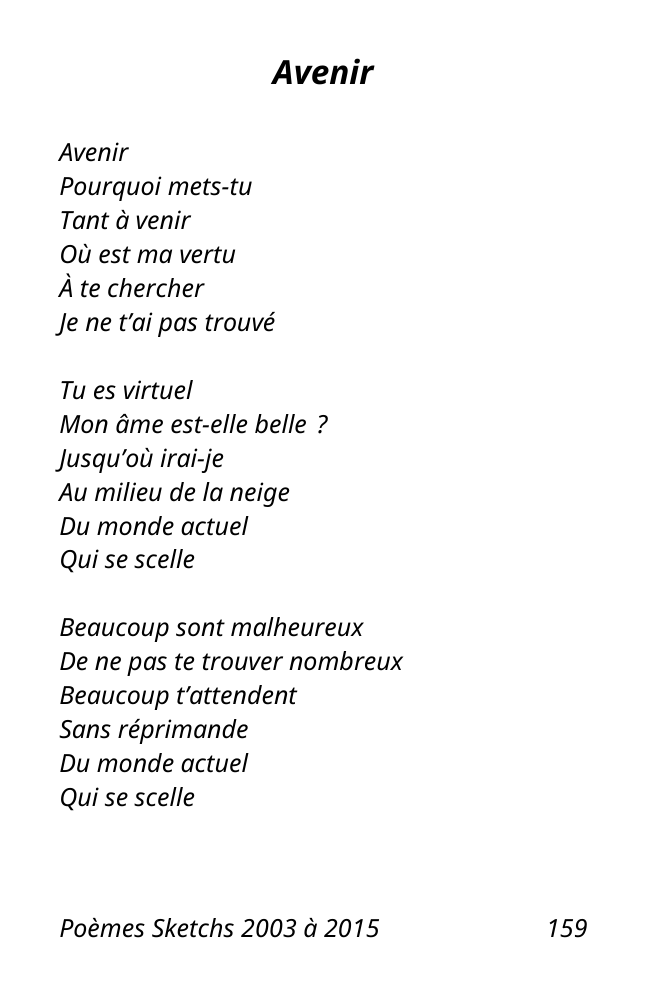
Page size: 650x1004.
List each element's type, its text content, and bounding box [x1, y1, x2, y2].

text Qui se scelle [59, 780, 591, 814]
text À te chercher [59, 271, 591, 305]
text Pourquoi mets-tu [59, 169, 591, 203]
text Je ne t’ai pas trouvé [59, 305, 591, 339]
text Avenir [59, 135, 591, 169]
text Qui se scelle [59, 542, 591, 576]
text Où est ma vertu [59, 237, 591, 271]
text Du monde actuel [59, 508, 591, 542]
text Jusqu’où irai-je [59, 441, 591, 474]
text De ne pas te trouver nombreux [59, 644, 591, 678]
text Tu es virtuel [59, 373, 591, 407]
text Beaucoup sont malheureux [59, 610, 591, 644]
text Mon âme est-elle belle ? [59, 407, 591, 441]
text Au milieu de la neige [59, 474, 591, 508]
text Du monde actuel [59, 746, 591, 780]
text Tant à venir [59, 203, 591, 237]
text Sans réprimande [59, 712, 591, 746]
text Beaucoup t’attendent [59, 678, 591, 712]
subtitle Avenir [59, 49, 591, 95]
